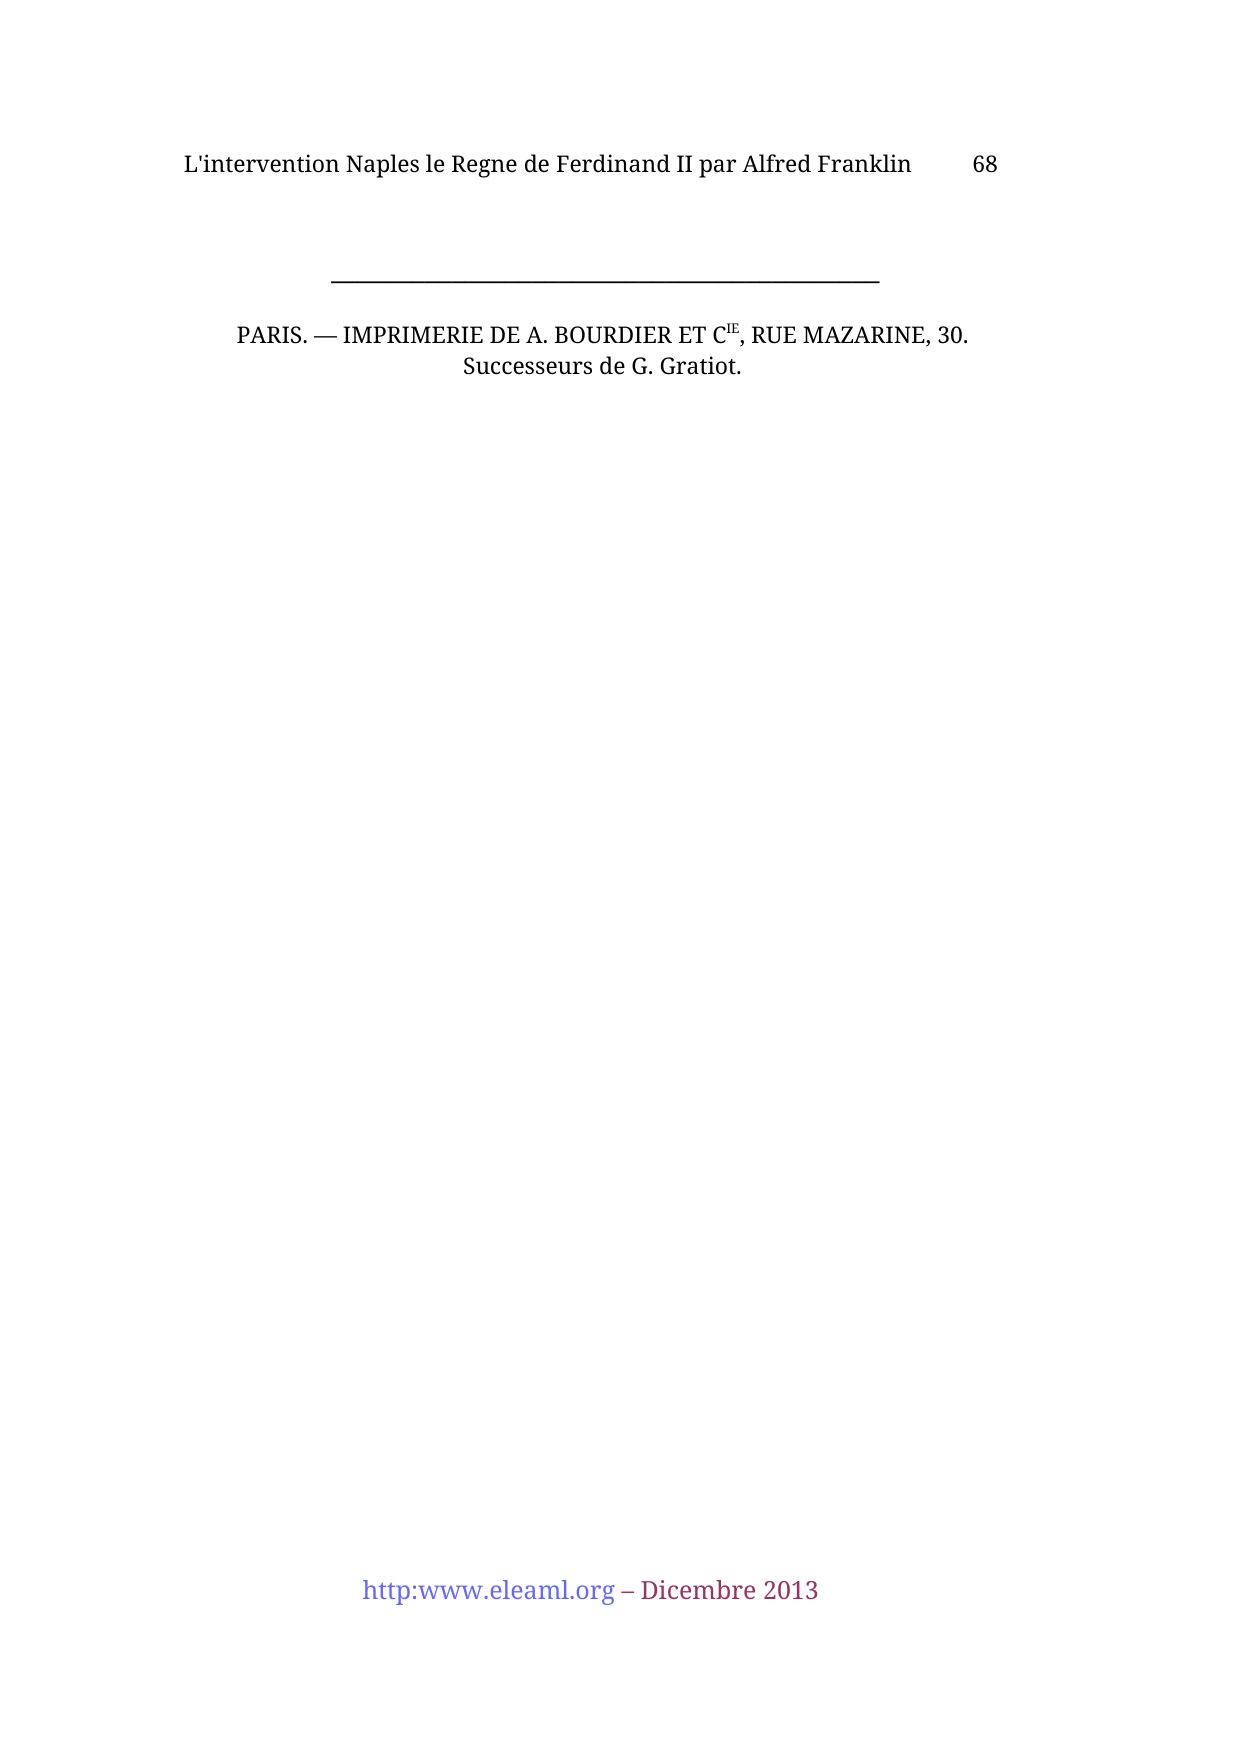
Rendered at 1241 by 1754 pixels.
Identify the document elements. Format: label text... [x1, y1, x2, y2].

text _________________________________________ [177, 248, 1004, 288]
text Successeurs de G. Gratiot. [177, 350, 1004, 381]
text PARIS. — IMPRIMERIE DE A. BOURDIER ET CIE, RUE MAZARINE, 30. [177, 319, 1004, 350]
